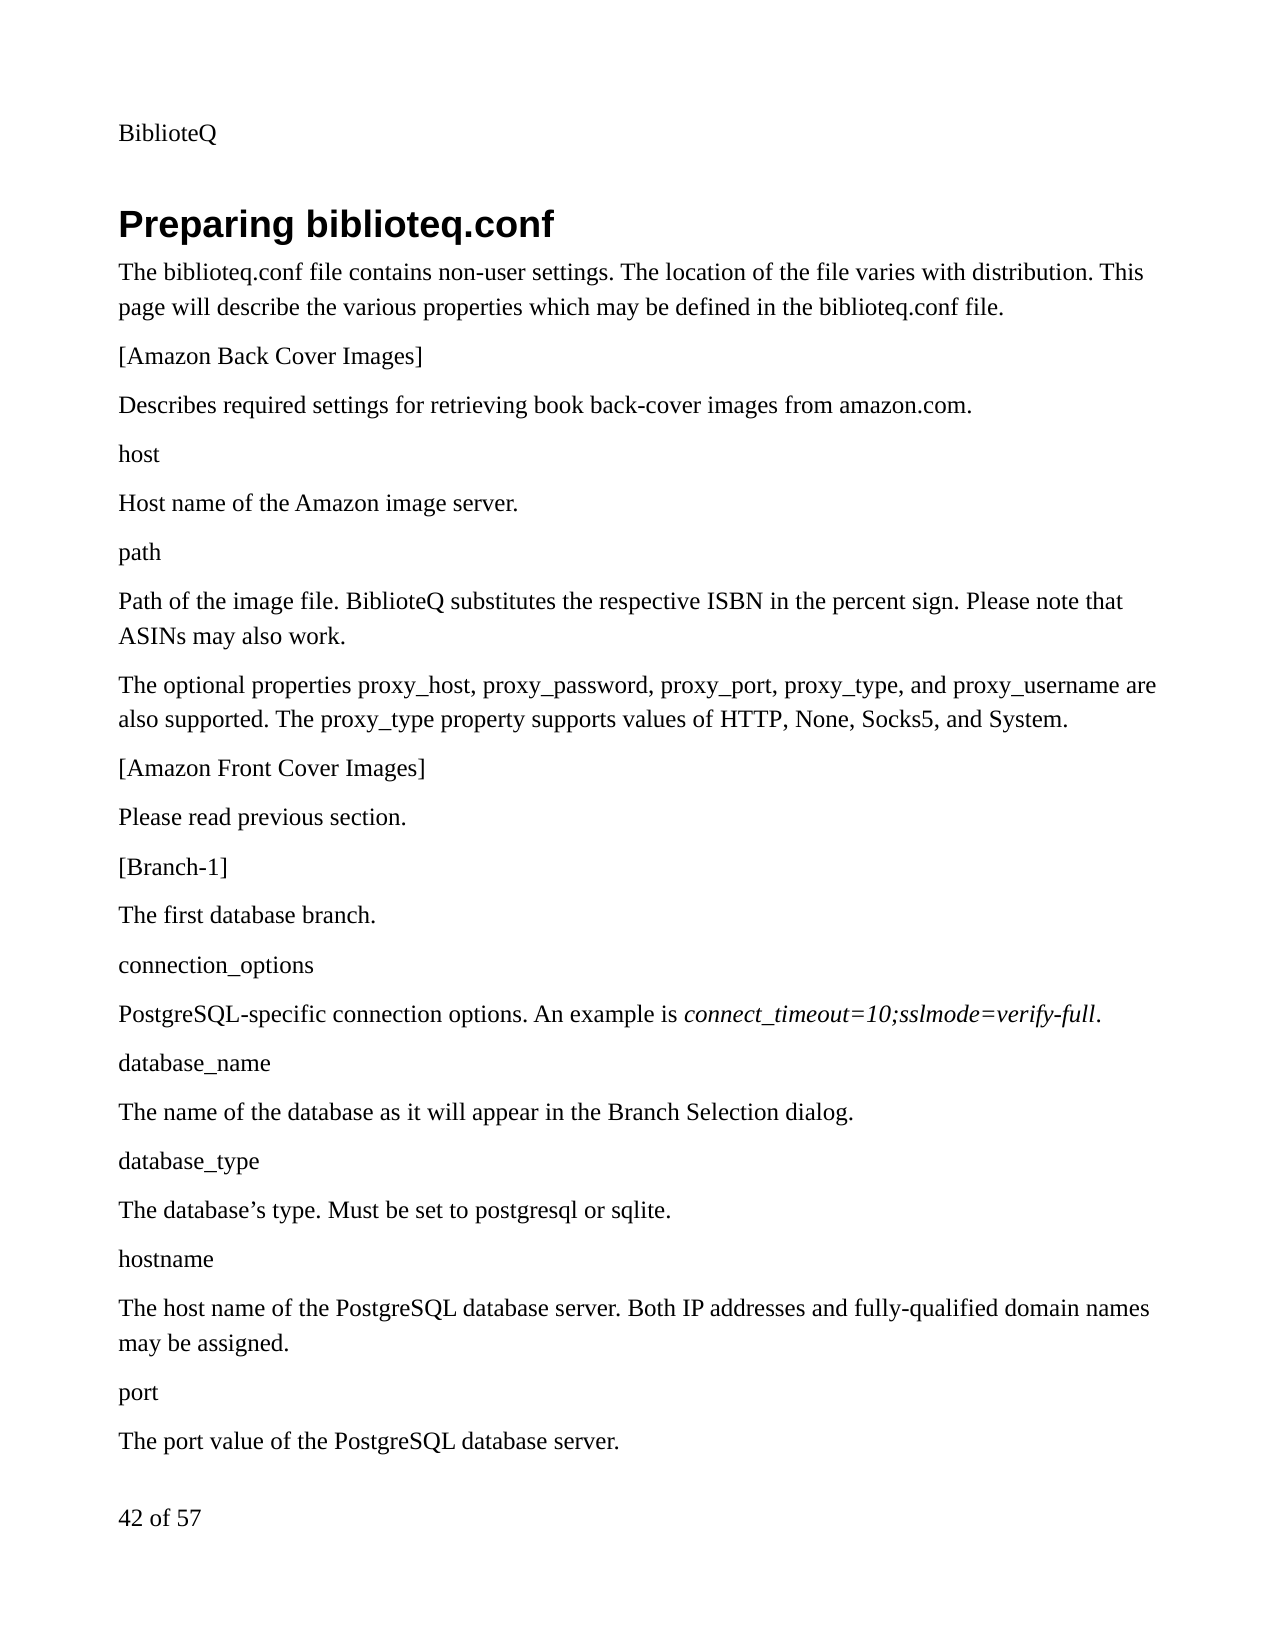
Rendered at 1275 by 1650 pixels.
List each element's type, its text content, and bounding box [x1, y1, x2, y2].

text PostgreSQL-specific connection options. An example is connect_timeout=10;sslmode=verify-full. [118, 999, 1157, 1027]
text [Branch-1] [118, 852, 1157, 880]
text Path of the image file. BiblioteQ substitutes the respective ISBN in the percent sign. Please note that ASINs may also work. [118, 586, 1157, 649]
subtitle Preparing biblioteq.conf [118, 201, 1157, 245]
text The optional properties proxy_host, proxy_password, proxy_port, proxy_type, and proxy_username are also supported. The proxy_type property supports values of HTTP, None, Socks5, and System. [118, 670, 1157, 733]
text [Amazon Back Cover Images] [118, 341, 1157, 370]
text [Amazon Front Cover Images] [118, 753, 1157, 782]
text Host name of the Amazon image server. [118, 488, 1157, 517]
text hostname [118, 1244, 1157, 1273]
text host [118, 439, 1157, 468]
text The database’s type. Must be set to postgresql or sqlite. [118, 1195, 1157, 1224]
text connection_options [118, 950, 1157, 978]
text The port value of the PostgreSQL database server. [118, 1426, 1157, 1454]
text Describes required settings for retrieving book back-cover images from amazon.com. [118, 390, 1157, 419]
text The first database branch. [118, 901, 1157, 929]
text database_type [118, 1146, 1157, 1175]
text port [118, 1377, 1157, 1405]
text path [118, 537, 1157, 566]
text database_name [118, 1048, 1157, 1077]
text Please read previous section. [118, 802, 1157, 831]
text The name of the database as it will appear in the Branch Selection dialog. [118, 1097, 1157, 1126]
text The biblioteq.conf file contains non-user settings. The location of the file varies with distribution. This page will describe the various properties which may be defined in the biblioteq.conf file. [118, 257, 1157, 321]
text The host name of the PostgreSQL database server. Both IP addresses and fully-qualified domain names may be assigned. [118, 1293, 1157, 1356]
